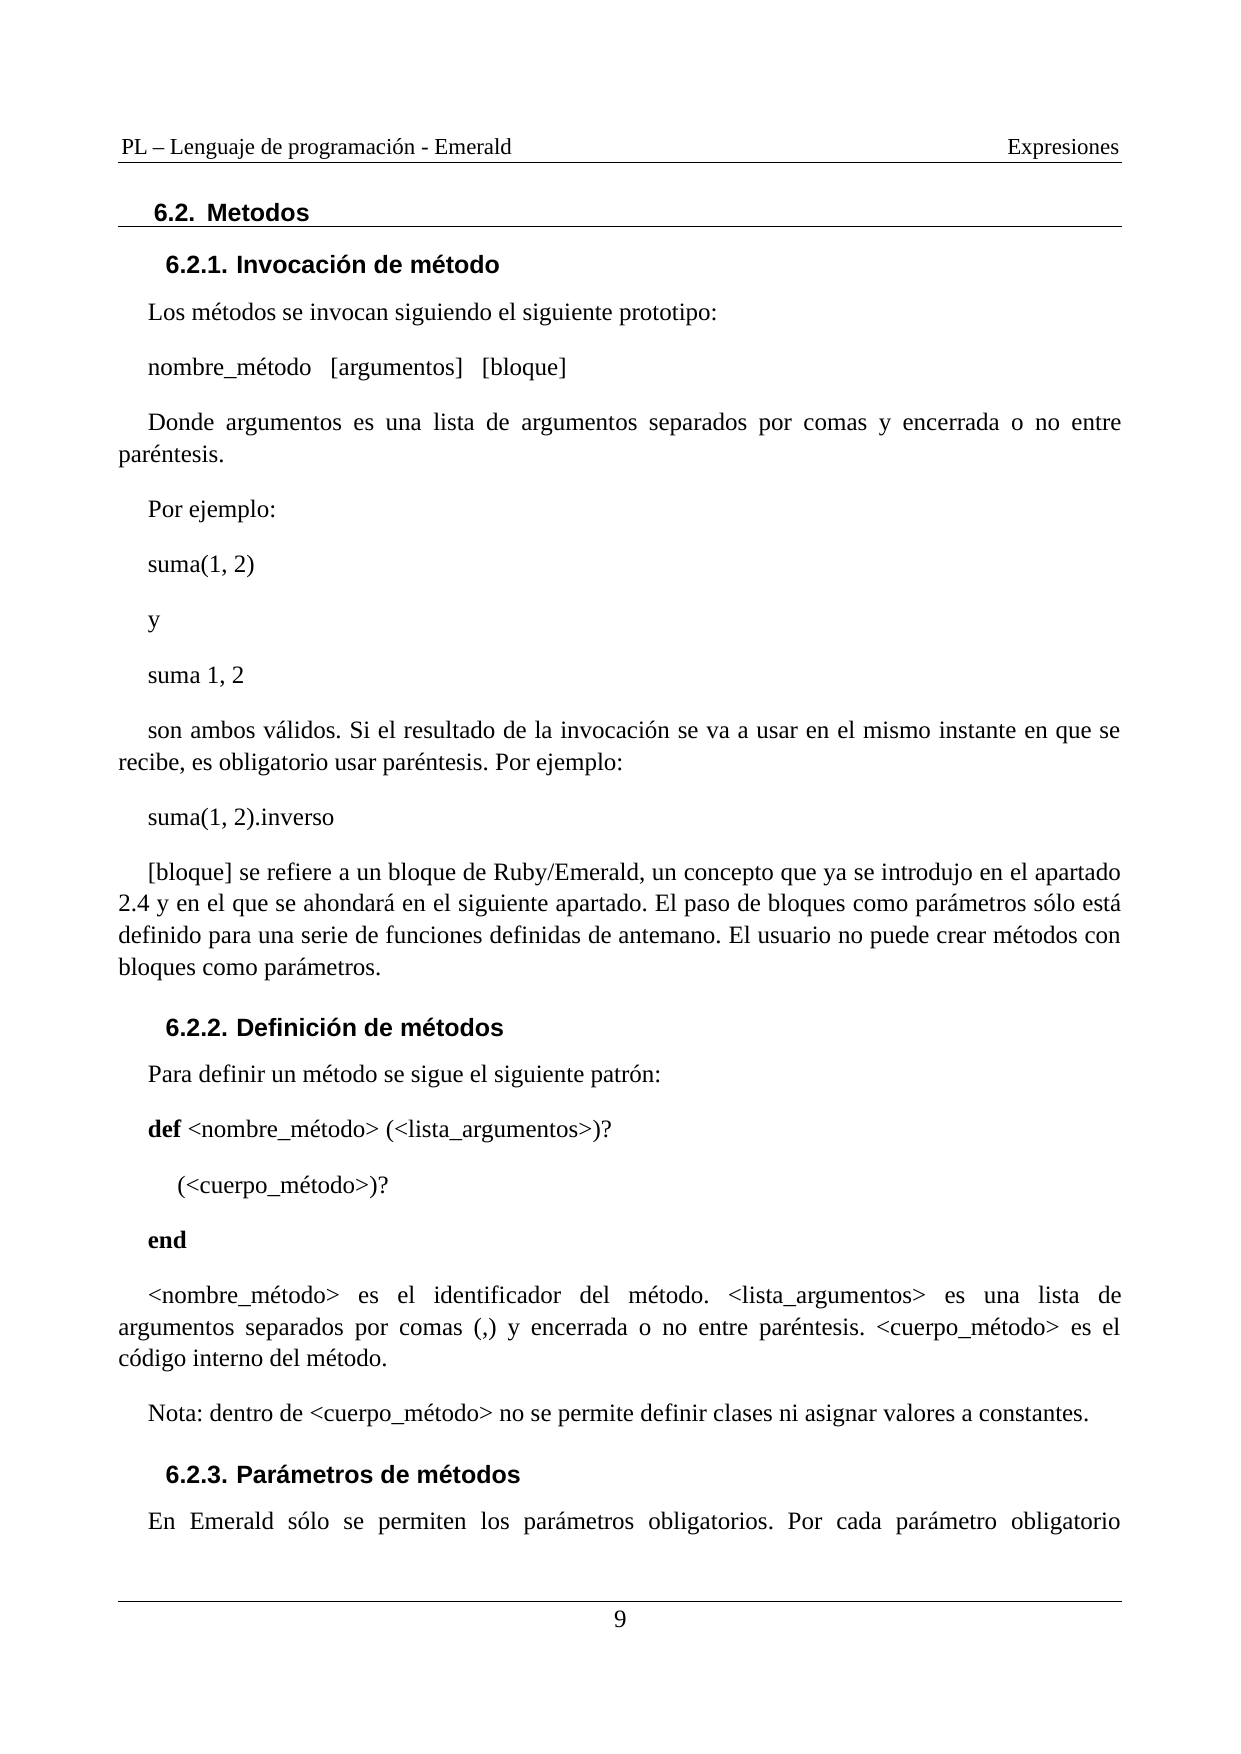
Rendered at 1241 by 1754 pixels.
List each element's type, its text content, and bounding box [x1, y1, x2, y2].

text Donde argumentos es una lista de argumentos separados por comas y encerrada o no entre paréntesis. [118, 407, 1122, 468]
text def <nombre_método> (<lista_argumentos>)? [118, 1114, 1122, 1143]
text son ambos válidos. Si el resultado de la invocación se va a usar en el mismo instante en que se recibe, es obligatorio usar paréntesis. Por ejemplo: [118, 715, 1122, 775]
text suma(1, 2).inverso [118, 802, 1122, 831]
subtitle Definición de métodos [118, 1013, 1122, 1042]
subtitle Invocación de método [118, 251, 1122, 279]
text Por ejemplo: [118, 494, 1122, 523]
text En Emerald sólo se permiten los parámetros obligatorios. Por cada parámetro obligatorio [118, 1506, 1122, 1535]
subtitle Parámetros de métodos [118, 1459, 1122, 1488]
text end [118, 1225, 1122, 1254]
text suma 1, 2 [118, 660, 1122, 688]
subtitle Metodos [118, 198, 1122, 226]
text (<cuerpo_método>)? [118, 1170, 1122, 1198]
text Nota: dentro de <cuerpo_método> no se permite definir clases ni asignar valores a constantes. [118, 1398, 1122, 1427]
text Para definir un método se sigue el siguiente patrón: [118, 1059, 1122, 1088]
text suma(1, 2) [118, 549, 1122, 578]
text Los métodos se invocan siguiendo el siguiente prototipo: [118, 297, 1122, 326]
text nombre_método [argumentos] [bloque] [118, 352, 1122, 381]
text <nombre_método> es el identificador del método. <lista_argumentos> es una lista de argumentos separados por comas (,) y encerrada o no entre paréntesis. <cuerpo_método> es el código interno del método. [118, 1280, 1122, 1372]
text [bloque] se refiere a un bloque de Ruby/Emerald, un concepto que ya se introdujo en el apartado 2.4 y en el que se ahondará en el siguiente apartado. El paso de bloques como parámetros sólo está definido para una serie de funciones definidas de antemano. El usuario no puede crear métodos con bloques como parámetros. [118, 857, 1122, 980]
text y [118, 604, 1122, 633]
